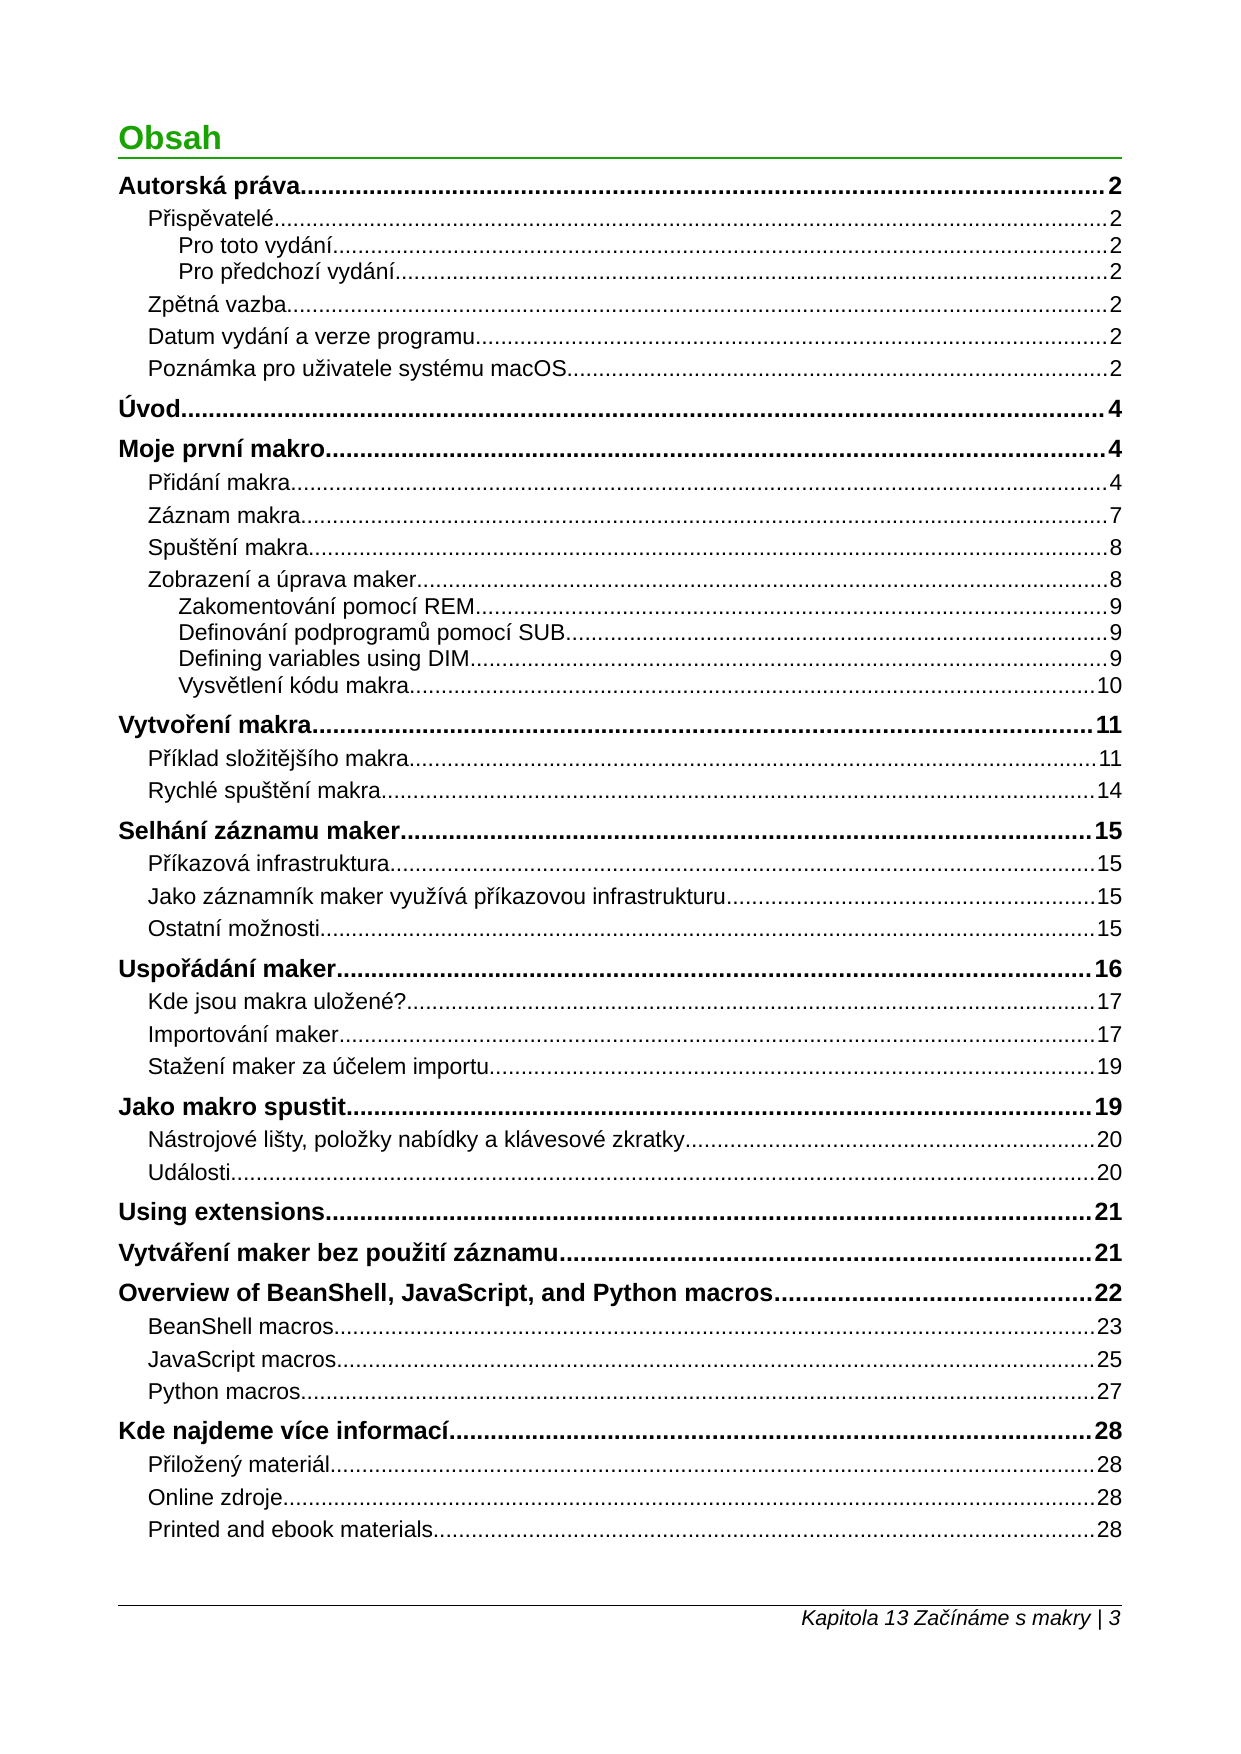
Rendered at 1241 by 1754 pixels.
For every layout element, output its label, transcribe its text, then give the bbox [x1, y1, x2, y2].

text Příklad složitějšího makra 11 [148, 745, 1122, 771]
text Moje první makro 4 [118, 434, 1122, 463]
text Zobrazení a úprava maker 8 [148, 566, 1122, 593]
text Selhání záznamu maker 15 [118, 816, 1122, 844]
text Úvod 4 [118, 394, 1122, 422]
text Zakomentování pomocí REM 9 [178, 593, 1122, 619]
text Přiložený materiál 28 [148, 1451, 1122, 1477]
subtitle Obsah [118, 118, 1122, 157]
text Události 20 [148, 1159, 1122, 1185]
text Kde jsou makra uložené? 17 [148, 988, 1122, 1015]
text Rychlé spuštění makra 14 [148, 777, 1122, 804]
text Vytváření maker bez použití záznamu 21 [118, 1238, 1122, 1266]
text Printed and ebook materials 28 [148, 1516, 1122, 1542]
text Pro předchozí vydání 2 [178, 258, 1122, 284]
text Ostatní možnosti 15 [148, 915, 1122, 942]
text Pro toto vydání 2 [178, 232, 1122, 258]
text Overview of BeanShell, JavaScript, and Python macros 22 [118, 1278, 1122, 1307]
text Online zdroje 28 [148, 1483, 1122, 1510]
text Autorská práva 2 [118, 171, 1122, 199]
text Příkazová infrastruktura 15 [148, 850, 1122, 877]
text Jako makro spustit 19 [118, 1091, 1122, 1120]
text Zpětná vazba 2 [148, 291, 1122, 317]
text Přidání makra 4 [148, 469, 1122, 496]
text Using extensions 21 [118, 1197, 1122, 1226]
text BeanShell macros 23 [148, 1313, 1122, 1339]
text JavaScript macros 25 [148, 1346, 1122, 1372]
text Kde najdeme více informací 28 [118, 1416, 1122, 1445]
text Jako záznamník maker využívá příkazovou infrastrukturu 15 [148, 883, 1122, 909]
text Spuštění makra 8 [148, 534, 1122, 560]
text Nástrojové lišty, položky nabídky a klávesové zkratky 20 [148, 1126, 1122, 1153]
text Defining variables using DIM 9 [178, 645, 1122, 672]
text Poznámka pro uživatele systému macOS 2 [148, 355, 1122, 382]
text Vysvětlení kódu makra 10 [178, 672, 1122, 698]
text Definování podprogramů pomocí SUB 9 [178, 619, 1122, 645]
text Datum vydání a verze programu 2 [148, 323, 1122, 349]
text Vytvoření makra 11 [118, 710, 1122, 739]
text Stažení maker za účelem importu 19 [148, 1053, 1122, 1079]
text Uspořádání maker 16 [118, 953, 1122, 982]
text Importování maker 17 [148, 1021, 1122, 1047]
text Python macros 27 [148, 1378, 1122, 1404]
text Přispěvatelé 2 [148, 205, 1122, 232]
text Záznam makra 7 [148, 502, 1122, 528]
